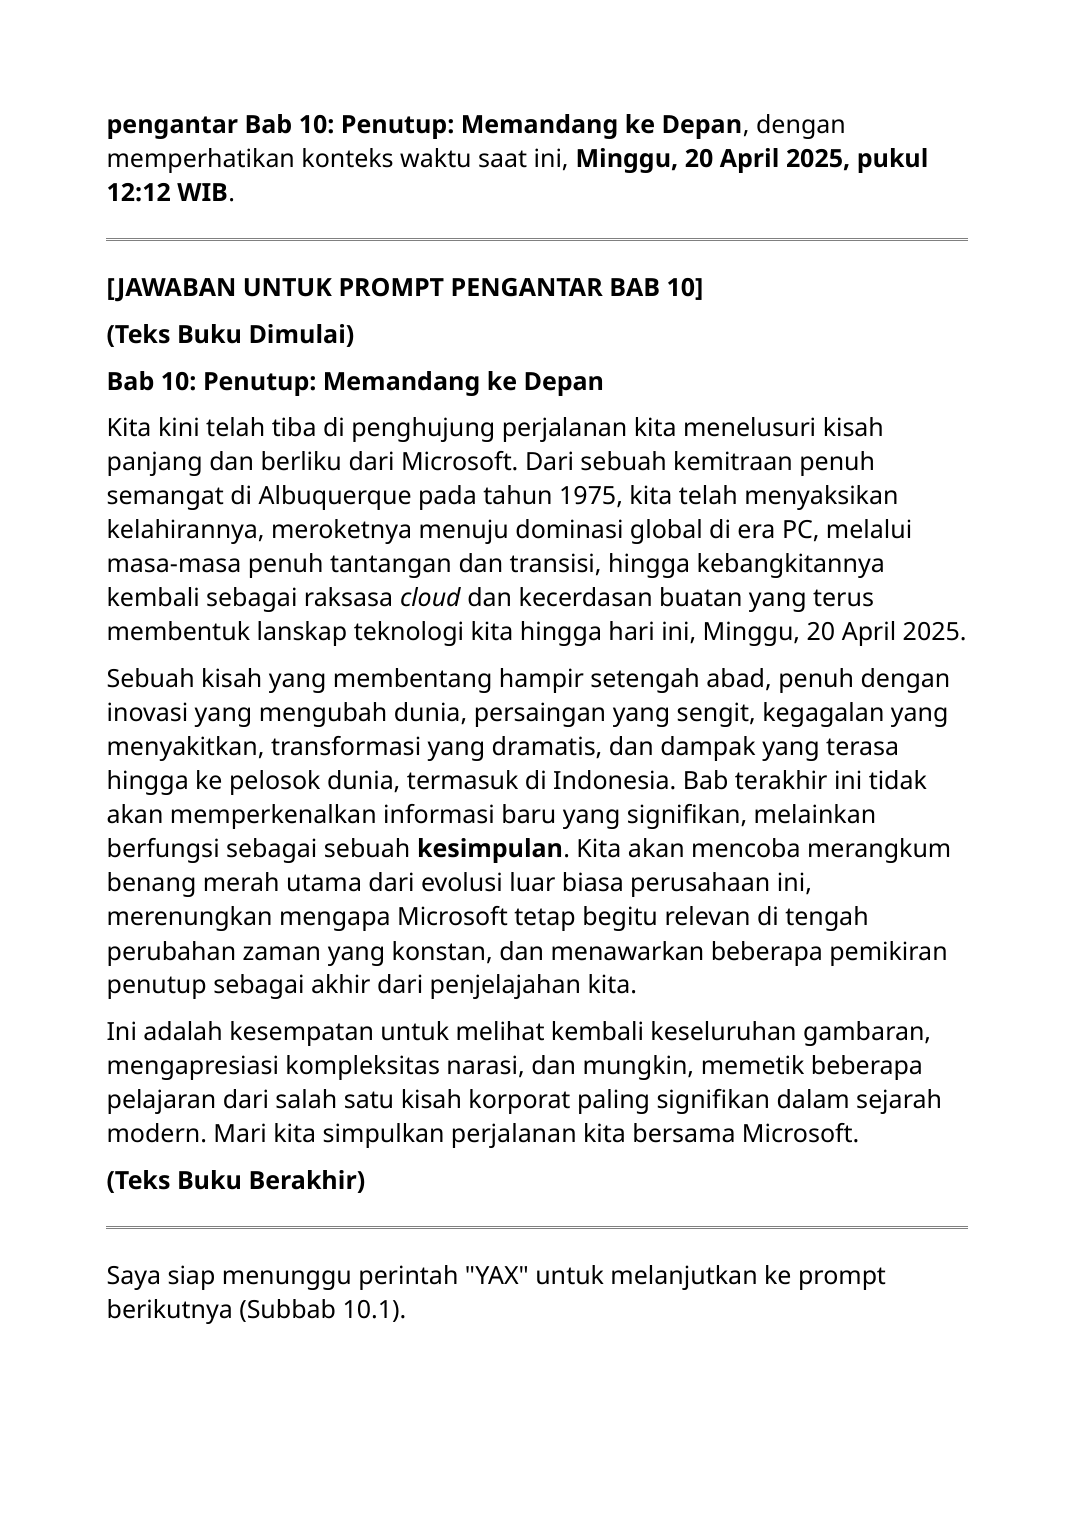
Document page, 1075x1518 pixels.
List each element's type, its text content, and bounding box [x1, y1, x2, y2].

text Kita kini telah tiba di penghujung perjalanan kita menelusuri kisah panjang dan berliku dari Microsoft. Dari sebuah kemitraan penuh semangat di Albuquerque pada tahun 1975, kita telah menyaksikan kelahirannya, meroketnya menuju dominasi global di era PC, melalui masa-masa penuh tantangan dan transisi, hingga kebangkitannya kembali sebagai raksasa cloud dan kecerdasan buatan yang terus membentuk lanskap teknologi kita hingga hari ini, Minggu, 20 April 2025. [106, 410, 968, 648]
text [JAWABAN UNTUK PROMPT PENGANTAR BAB 10] [106, 270, 968, 304]
text Ini adalah kesempatan untuk melihat kembali keseluruhan gambaran, mengapresiasi kompleksitas narasi, dan mungkin, memetik beberapa pelajaran dari salah satu kisah korporat paling signifikan dalam sejarah modern. Mari kita simpulkan perjalanan kita bersama Microsoft. [106, 1014, 968, 1150]
text (Teks Buku Berakhir) [106, 1162, 968, 1197]
text Saya siap menunggu perintah "YAX" untuk melanjutkan ke prompt berikutnya (Subbab 10.1). [106, 1258, 968, 1326]
text (Teks Buku Dimulai) [106, 317, 968, 351]
text Bab 10: Penutup: Memandang ke Depan [106, 363, 968, 397]
text Sebuah kisah yang membentang hampir setengah abad, penuh dengan inovasi yang mengubah dunia, persaingan yang sengit, kegagalan yang menyakitkan, transformasi yang dramatis, dan dampak yang terasa hingga ke pelosok dunia, termasuk di Indonesia. Bab terakhir ini tidak akan memperkenalkan informasi baru yang signifikan, melainkan berfungsi sebagai sebuah kesimpulan. Kita akan mencoba merangkum benang merah utama dari evolusi luar biasa perusahaan ini, merenungkan mengapa Microsoft tetap begitu relevan di tengah perubahan zaman yang konstan, dan menawarkan beberapa pemikiran penutup sebagai akhir dari penjelajahan kita. [106, 661, 968, 1001]
text pengantar Bab 10: Penutup: Memandang ke Depan, dengan memperhatikan konteks waktu saat ini, Minggu, 20 April 2025, pukul 12:12 WIB. [106, 106, 968, 209]
